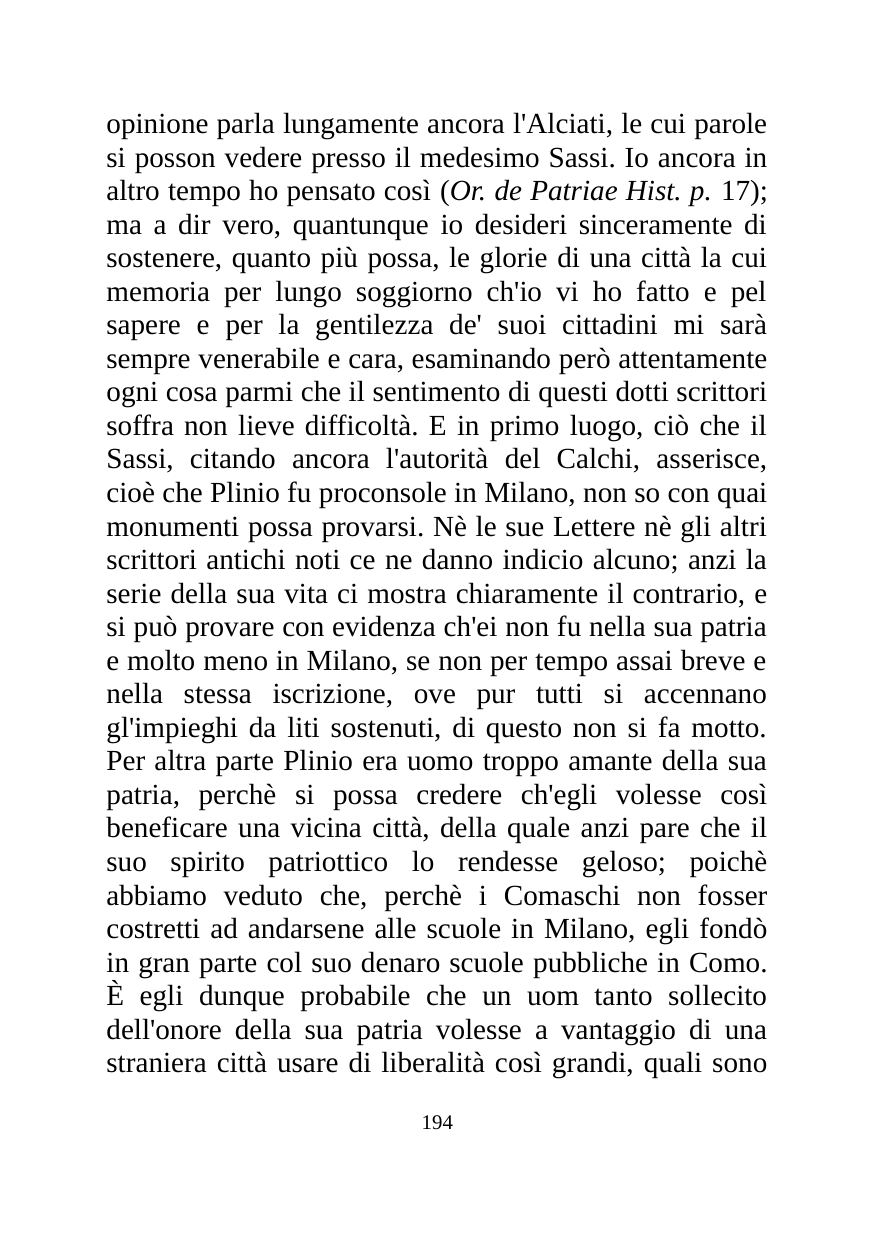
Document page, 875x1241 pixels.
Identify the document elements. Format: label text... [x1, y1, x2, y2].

text opinione parla lungamente ancora l'Alciati, le cui parole si posson vedere presso il medesimo Sassi. Io ancora in altro tempo ho pensato così (Or. de Patriae Hist. p. 17); ma a dir vero, quantunque io desideri sinceramente di sostenere, quanto più possa, le glorie di una città la cui memoria per lungo soggiorno ch'io vi ho fatto e pel sapere e per la gentilezza de' suoi cittadini mi sarà sempre venerabile e cara, esaminando però attentamente ogni cosa parmi che il sentimento di questi dotti scrittori soffra non lieve difficoltà. E in primo luogo, ciò che il Sassi, citando ancora l'autorità del Calchi, asserisce, cioè che Plinio fu proconsole in Milano, non so con quai monumenti possa provarsi. Nè le sue Lettere nè gli altri scrittori antichi noti ce ne danno indicio alcuno; anzi la serie della sua vita ci mostra chiaramente il contrario, e si può provare con evidenza ch'ei non fu nella sua patria e molto meno in Milano, se non per tempo assai breve e nella stessa iscrizione, ove pur tutti si accennano gl'impieghi da liti sostenuti, di questo non si fa motto. Per altra parte Plinio era uomo troppo amante della sua patria, perchè si possa credere ch'egli volesse così beneficare una vicina città, della quale anzi pare che il suo spirito patriottico lo rendesse geloso; poichè abbiamo veduto che, perchè i Comaschi non fosser costretti ad andarsene alle scuole in Milano, egli fondò in gran parte col suo denaro scuole pubbliche in Como. È egli dunque probabile che un uom tanto sollecito dell'onore della sua patria volesse a vantaggio di una straniera città usare di liberalità così grandi, quali sono [106, 106, 768, 1079]
